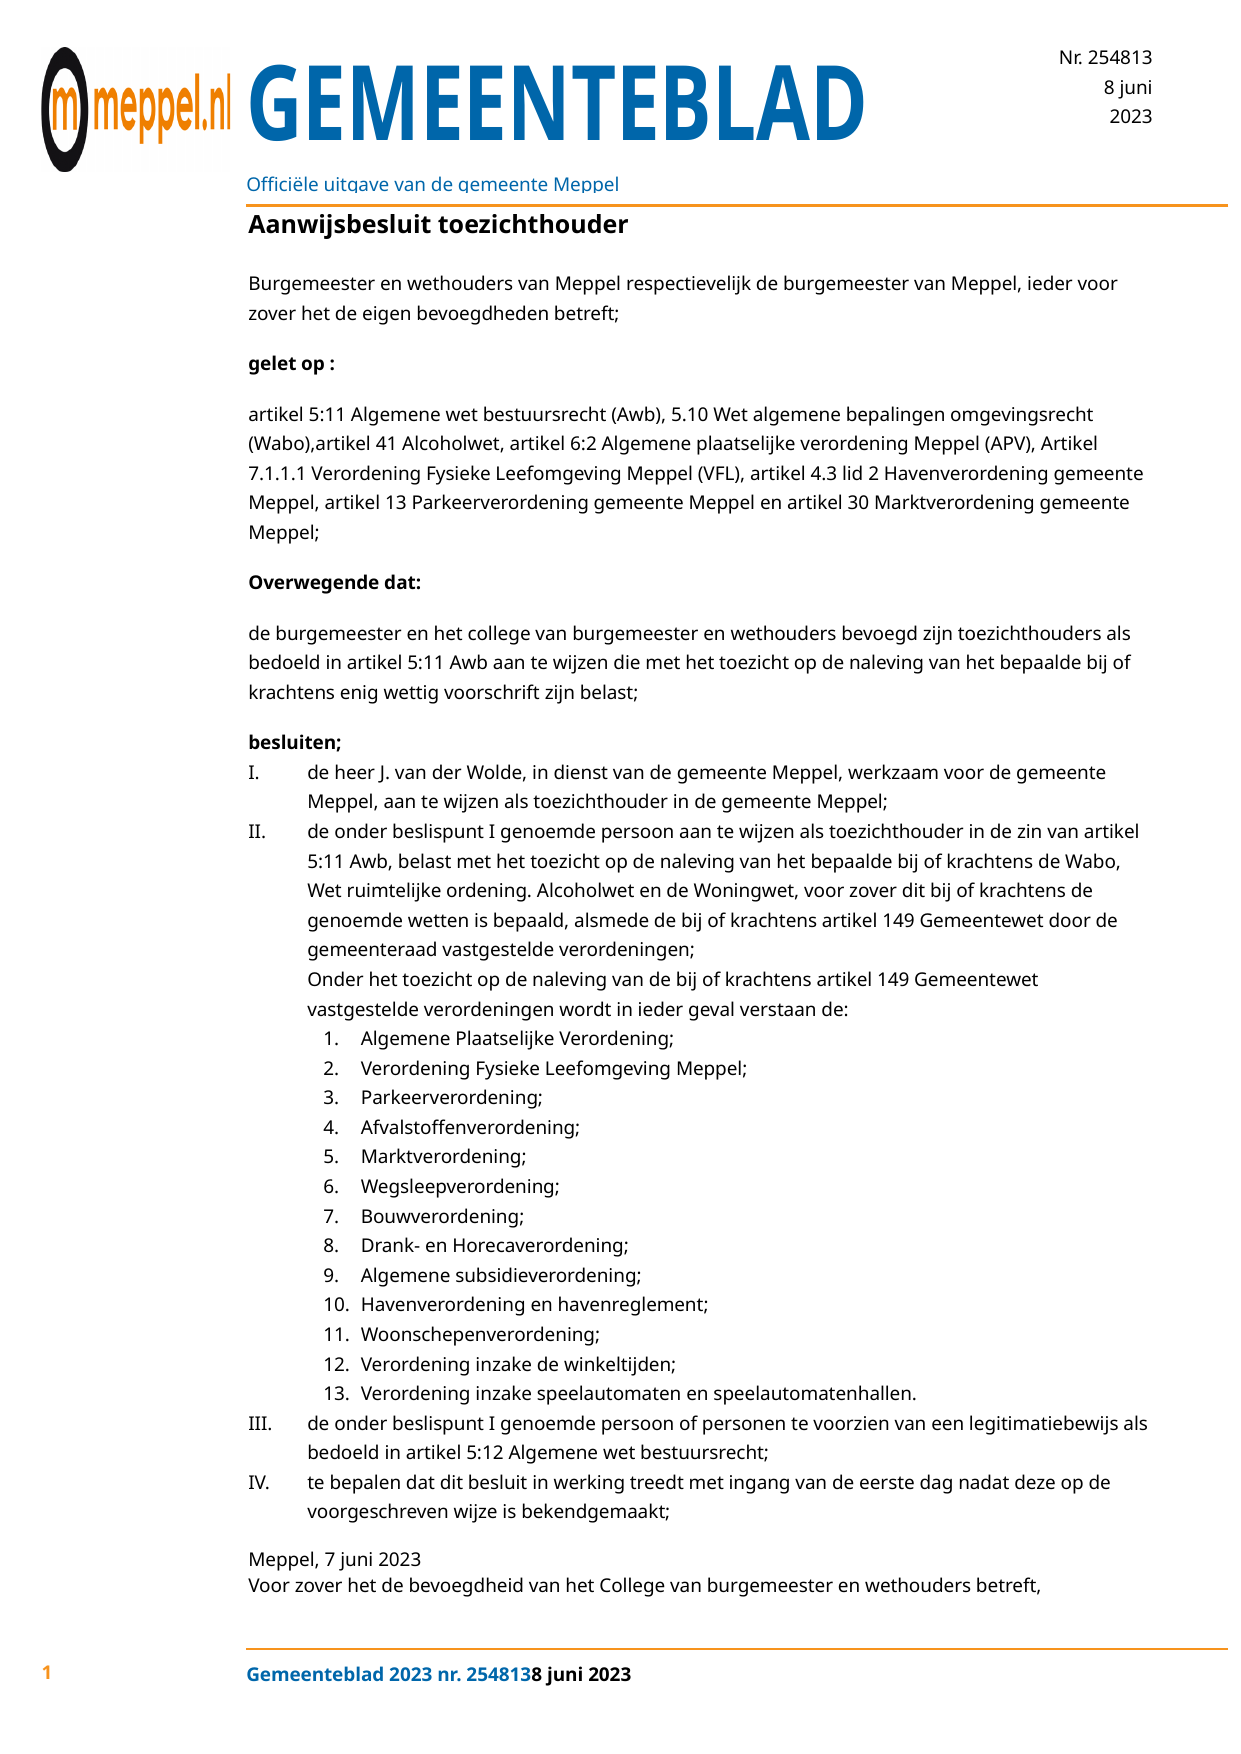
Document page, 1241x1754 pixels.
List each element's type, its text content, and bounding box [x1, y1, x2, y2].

text besluiten; [248, 729, 1152, 755]
text artikel 5:11 Algemene wet bestuursrecht (Awb), 5.10 Wet algemene bepalingen omgevingsrecht (Wabo),artikel 41 Alcoholwet, artikel 6:2 Algemene plaatselijke verordening Meppel (APV), Artikel 7.1.1.1 Verordening Fysieke Leefomgeving Meppel (VFL), artikel 4.3 lid 2 Havenverordening gemeente Meppel, artikel 13 Parkeerverordening gemeente Meppel en artikel 30 Marktverordening gemeente Meppel; [248, 401, 1152, 545]
text Voor zover het de bevoegdheid van het College van burgemeester en wethouders betreft, [248, 1572, 1152, 1598]
text de burgemeester en het college van burgemeester en wethouders bevoegd zijn toezichthouders als bedoeld in artikel 5:11 Awb aan te wijzen die met het toezicht op de naleving van het bepaalde bij of krachtens enig wettig voorschrift zijn belast; [248, 620, 1152, 705]
list Afvalstoffenverordening; [323, 1114, 1152, 1140]
list Verordening inzake de winkeltijden; [323, 1351, 1152, 1376]
text Overwegende dat: [248, 569, 1152, 595]
text Meppel, 7 juni 2023 [248, 1546, 1152, 1572]
text gelet op : [248, 350, 1152, 376]
picture [41, 47, 231, 172]
list Marktverordening; [323, 1144, 1152, 1169]
list Algemene subsidieverordening; [323, 1262, 1152, 1288]
list Verordening Fysieke Leefomgeving Meppel; [323, 1055, 1152, 1081]
list te bepalen dat dit besluit in werking treedt met ingang van de eerste dag nadat deze op de voorgeschreven wijze is bekendgemaakt; [248, 1469, 1152, 1524]
list Woonschepenverordening; [323, 1321, 1152, 1347]
list Parkeerverordening; [323, 1084, 1152, 1110]
list Wegsleepverordening; [323, 1173, 1152, 1199]
list de onder beslispunt I genoemde persoon aan te wijzen als toezichthouder in de zin van artikel 5:11 Awb, belast met het toezicht op de naleving van het bepaalde bij of krachtens de Wabo, Wet ruimtelijke ordening. Alcoholwet en de Woningwet, voor zover dit bij of krachtens de genoemde wetten is bepaald, alsmede de bij of krachtens artikel 149 Gemeentewet door de gemeenteraad vastgestelde verordeningen; [248, 818, 1152, 962]
list Onder het toezicht op de naleving van de bij of krachtens artikel 149 Gemeentewet vastgestelde verordeningen wordt in ieder geval verstaan de: [248, 966, 1152, 1021]
list Drank- en Horecaverordening; [323, 1232, 1152, 1258]
text Aanwijsbesluit toezichthouder [248, 207, 1152, 241]
list de onder beslispunt I genoemde persoon of personen te voorzien van een legitimatiebewijs als bedoeld in artikel 5:12 Algemene wet bestuursrecht; [248, 1410, 1152, 1465]
list Havenverordening en havenreglement; [323, 1292, 1152, 1317]
list Bouwverordening; [323, 1203, 1152, 1228]
list Algemene Plaatselijke Verordening; [323, 1025, 1152, 1051]
list Verordening inzake speelautomaten en speelautomatenhallen. [323, 1380, 1152, 1406]
text Burgemeester en wethouders van Meppel respectievelijk de burgemeester van Meppel, ieder voor zover het de eigen bevoegdheden betreft; [248, 270, 1152, 326]
list de heer J. van der Wolde, in dienst van de gemeente Meppel, werkzaam voor de gemeente Meppel, aan te wijzen als toezichthouder in de gemeente Meppel; [248, 759, 1152, 814]
